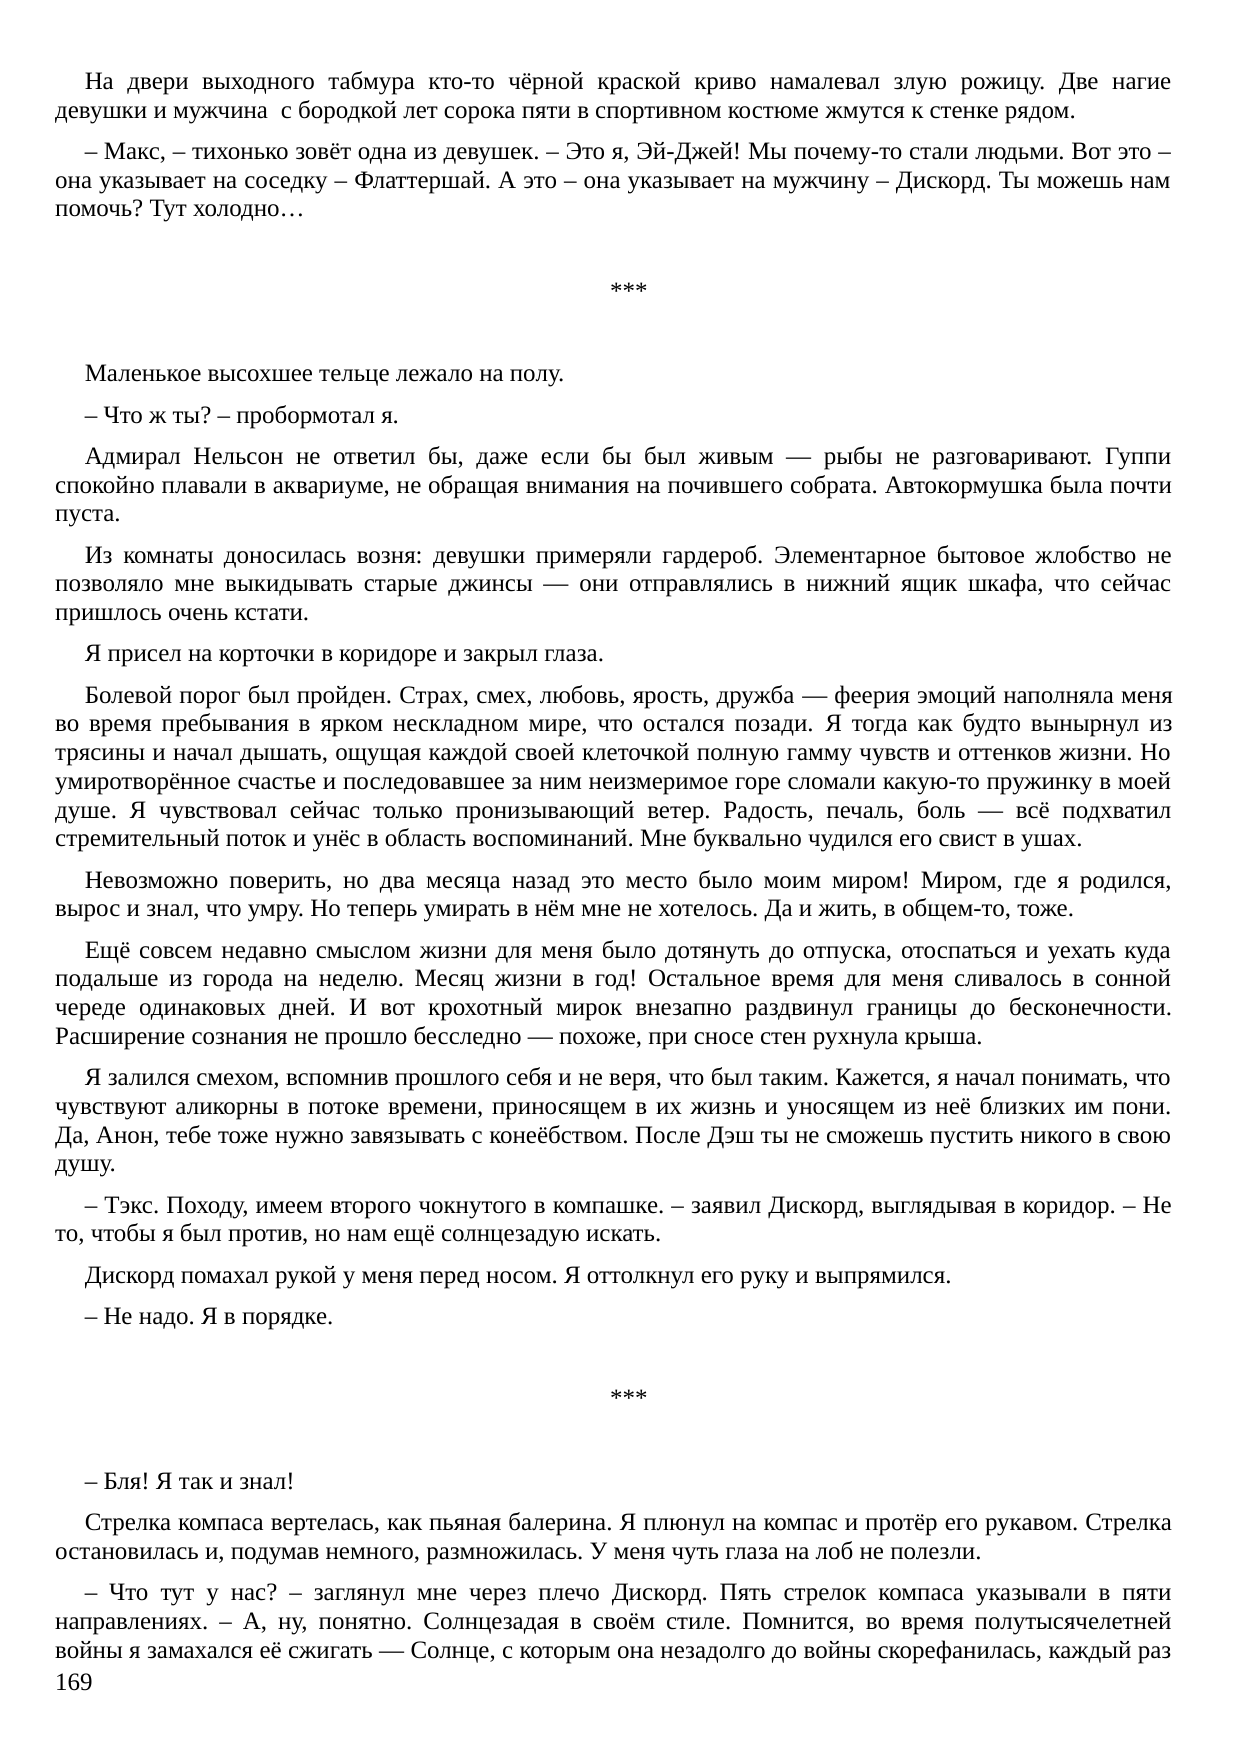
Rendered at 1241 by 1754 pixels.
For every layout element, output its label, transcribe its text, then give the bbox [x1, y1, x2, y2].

text – Тэкс. Походу, имеем второго чокнутого в компашке. – заявил Дискорд, выглядывая в коридор. – Не то, чтобы я был против, но нам ещё солнцезадую искать. [55, 1190, 1173, 1247]
text Я залился смехом, вспомнив прошлого себя и не веря, что был таким. Кажется, я начал понимать, что чувствуют аликорны в потоке времени, приносящем в их жизнь и уносящем из неё близких им пони. Да, Анон, тебе тоже нужно завязывать с конеёбством. После Дэш ты не сможешь пустить никого в свою душу. [55, 1062, 1173, 1177]
text Адмирал Нельсон не ответил бы, даже если бы был живым — рыбы не разговаривают. Гуппи спокойно плавали в аквариуме, не обращая внимания на почившего собрата. Автокормушка была почти пуста. [55, 441, 1173, 527]
text – Бля! Я так и знал! [55, 1466, 1173, 1495]
text Стрелка компаса вертелась, как пьяная балерина. Я плюнул на компас и протёр его рукавом. Стрелка остановилась и, подумав немного, размножилась. У меня чуть глаза на лоб не полезли. [55, 1507, 1173, 1565]
text *** [55, 276, 1173, 305]
text На двери выходного табмура кто-то чёрной краской криво намалевал злую рожицу. Две нагие девушки и мужчина с бородкой лет сорока пяти в спортивном костюме жмутся к стенке рядом. [55, 66, 1173, 123]
text Ещё совсем недавно смыслом жизни для меня было дотянуть до отпуска, отоспаться и уехать куда подальше из города на неделю. Месяц жизни в год! Остальное время для меня сливалось в сонной череде одинаковых дней. И вот крохотный мирок внезапно раздвинул границы до бесконечности. Расширение сознания не прошло бесследно — похоже, при сносе стен рухнула крыша. [55, 935, 1173, 1050]
text – Что ж ты? – пробормотал я. [55, 400, 1173, 428]
text Из комнаты доносилась возня: девушки примеряли гардероб. Элементарное бытовое жлобство не позволяло мне выкидывать старые джинсы — они отправлялись в нижний ящик шкафа, что сейчас пришлось очень кстати. [55, 540, 1173, 626]
text Дискорд помахал рукой у меня перед носом. Я оттолкнул его руку и выпрямился. [55, 1260, 1173, 1288]
text Невозможно поверить, но два месяца назад это место было моим миром! Миром, где я родился, вырос и знал, что умру. Но теперь умирать в нём мне не хотелось. Да и жить, в общем-то, тоже. [55, 865, 1173, 922]
text – Макс, – тихонько зовёт одна из девушек. – Это я, Эй-Джей! Мы почему-то стали людьми. Вот это – она указывает на соседку – Флаттершай. А это – она указывает на мужчину – Дискорд. Ты можешь нам помочь? Тут холодно… [55, 136, 1173, 222]
text Болевой порог был пройден. Страх, смех, любовь, ярость, дружба — феерия эмоций наполняла меня во время пребывания в ярком нескладном мире, что остался позади. Я тогда как будто вынырнул из трясины и начал дышать, ощущая каждой своей клеточкой полную гамму чувств и оттенков жизни. Но умиротворённое счастье и последовавшее за ним неизмеримое горе сломали какую-то пружинку в моей душе. Я чувствовал сейчас только пронизывающий ветер. Радость, печаль, боль — всё подхватил стремительный поток и унёс в область воспоминаний. Мне буквально чудился его свист в ушах. [55, 680, 1173, 852]
text *** [55, 1383, 1173, 1412]
text – Не надо. Я в порядке. [55, 1301, 1173, 1330]
text Маленькое высохшее тельце лежало на полу. [55, 358, 1173, 387]
text – Что тут у нас? – заглянул мне через плечо Дискорд. Пять стрелок компаса указывали в пяти направлениях. – А, ну, понятно. Солнцезадая в своём стиле. Помнится, во время полутысячелетней войны я замахался её сжигать — Солнце, с которым она незадолго до войны скорефанилась, каждый раз [55, 1577, 1173, 1663]
text Я присел на корточки в коридоре и закрыл глаза. [55, 638, 1173, 667]
